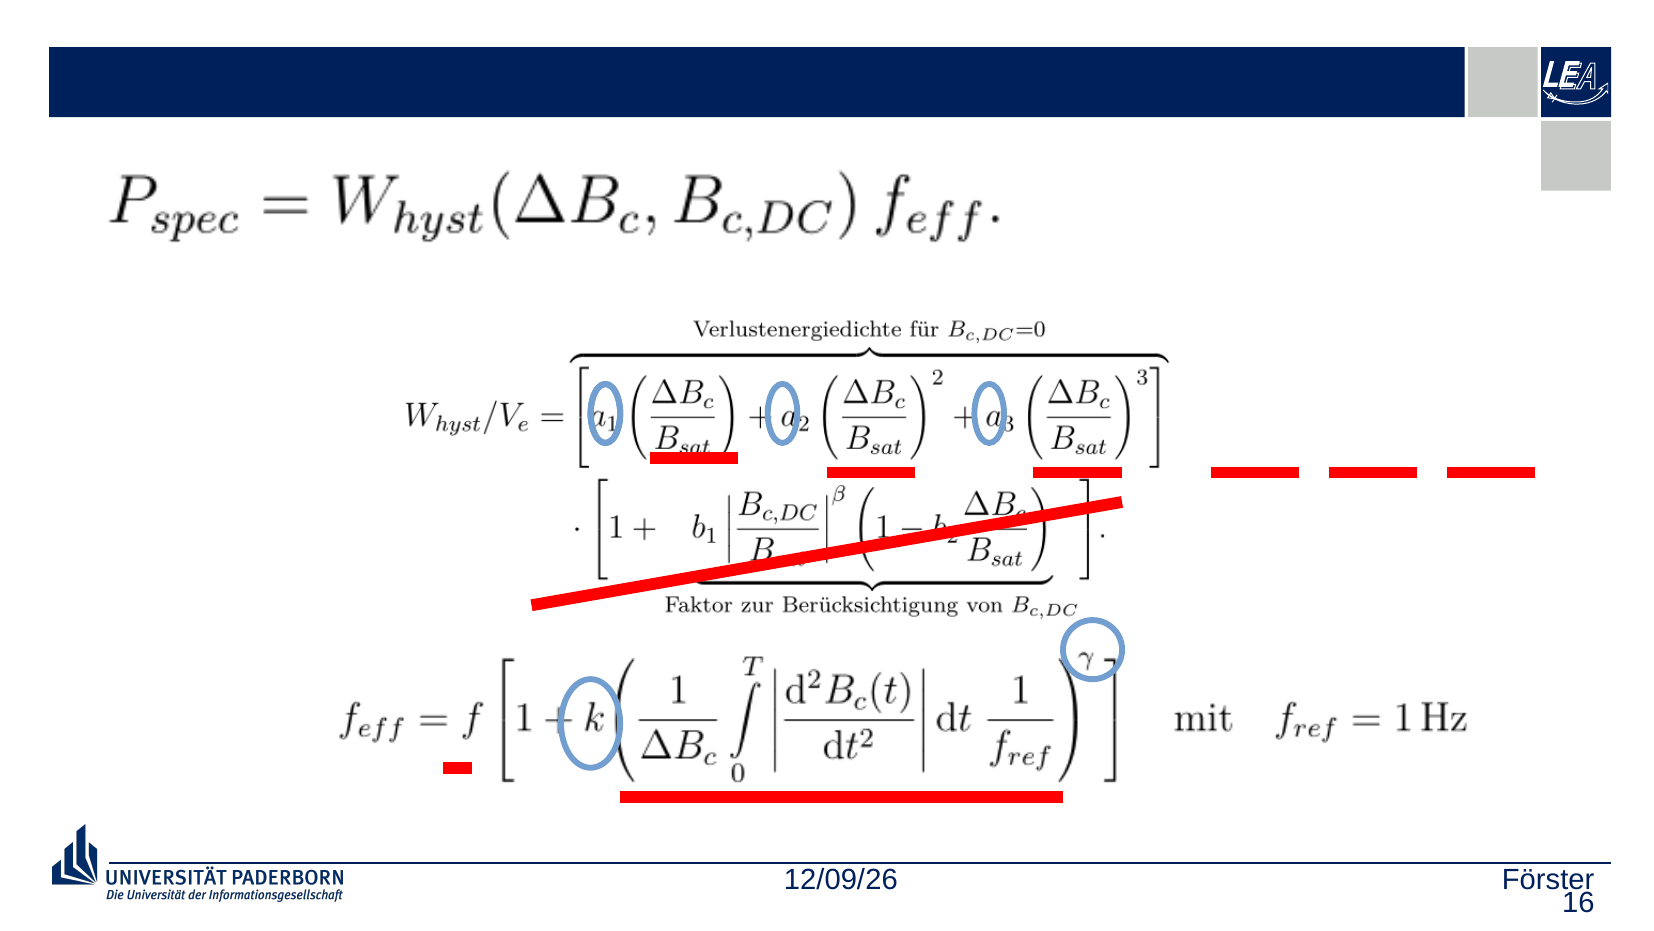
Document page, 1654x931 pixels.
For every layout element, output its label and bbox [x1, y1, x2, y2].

picture [402, 313, 1182, 621]
picture [52, 824, 343, 902]
picture [90, 147, 1034, 266]
picture [1066, 649, 1119, 676]
picture [324, 649, 1475, 788]
